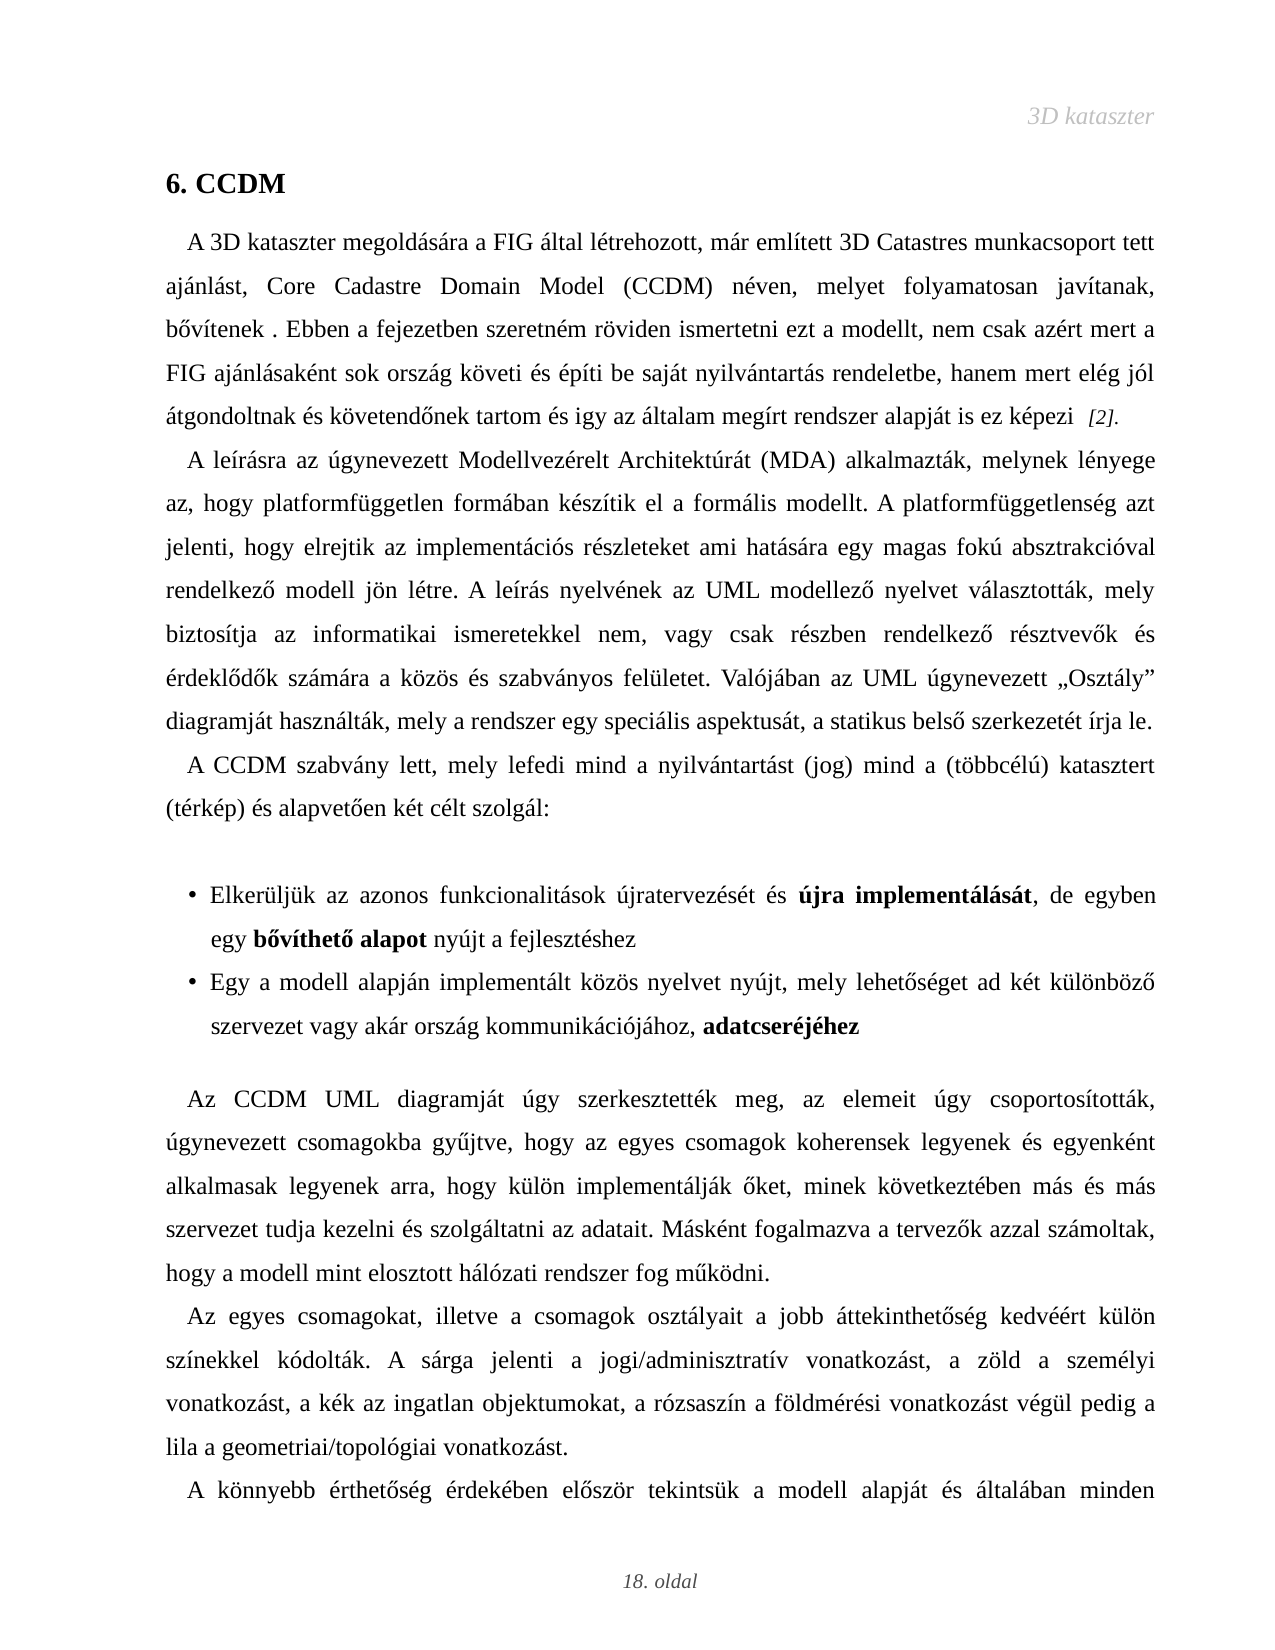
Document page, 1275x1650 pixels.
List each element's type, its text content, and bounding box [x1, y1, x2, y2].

text A 3D kataszter megoldására a FIG által létrehozott, már említett 3D Catastres munkacsoport tett ajánlást, Core Cadastre Domain Model (CCDM) néven, melyet folyamatosan javítanak, bővítenek . Ebben a fejezetben szeretném röviden ismertetni ezt a modellt, nem csak azért mert a FIG ajánlásaként sok ország követi és építi be saját nyilvántartás rendeletbe, hanem mert elég jól átgondoltnak és követendőnek tartom és igy az általam megírt rendszer alapját is ez képezi [2]. [166, 227, 1156, 430]
text A könnyebb érthetőség érdekében először tekintsük a modell alapját és általában minden [166, 1475, 1156, 1504]
text Az egyes csomagokat, illetve a csomagok osztályait a jobb áttekinthetőség kedvéért külön színekkel kódolták. A sárga jelenti a jogi/adminisztratív vonatkozást, a zöld a személyi vonatkozást, a kék az ingatlan objektumokat, a rózsaszín a földmérési vonatkozást végül pedig a lila a geometriai/topológiai vonatkozást. [166, 1301, 1156, 1461]
subtitle CCDM [166, 167, 1156, 200]
list Elkerüljük az azonos funkcionalitások újratervezését és újra implementálását, de egyben egy bővíthető alapot nyújt a fejlesztéshez [188, 880, 1156, 953]
text Az CCDM UML diagramját úgy szerkesztették meg, az elemeit úgy csoportosították, úgynevezett csomagokba gyűjtve, hogy az egyes csomagok koherensek legyenek és egyenként alkalmasak legyenek arra, hogy külön implementálják őket, minek következtében más és más szervezet tudja kezelni és szolgáltatni az adatait. Másként fogalmazva a tervezők azzal számoltak, hogy a modell mint elosztott hálózati rendszer fog működni. [166, 1083, 1156, 1287]
text A CCDM szabvány lett, mely lefedi mind a nyilvántartást (jog) mind a (többcélú) katasztert (térkép) és alapvetően két célt szolgál: [166, 749, 1156, 822]
list Egy a modell alapján implementált közös nyelvet nyújt, mely lehetőséget ad két különböző szervezet vagy akár ország kommunikációjához, adatcseréjéhez [188, 967, 1156, 1040]
text A leírásra az úgynevezett Modellvezérelt Architektúrát (MDA) alkalmazták, melynek lényege az, hogy platformfüggetlen formában készítik el a formális modellt. A platformfüggetlenség azt jelenti, hogy elrejtik az implementációs részleteket ami hatására egy magas fokú absztrakcióval rendelkező modell jön létre. A leírás nyelvének az UML modellező nyelvet választották, mely biztosítja az informatikai ismeretekkel nem, vagy csak részben rendelkező résztvevők és érdeklődők számára a közös és szabványos felületet. Valójában az UML úgynevezett „Osztály” diagramját használták, mely a rendszer egy speciális aspektusát, a statikus belső szerkezetét írja le. [166, 445, 1156, 735]
